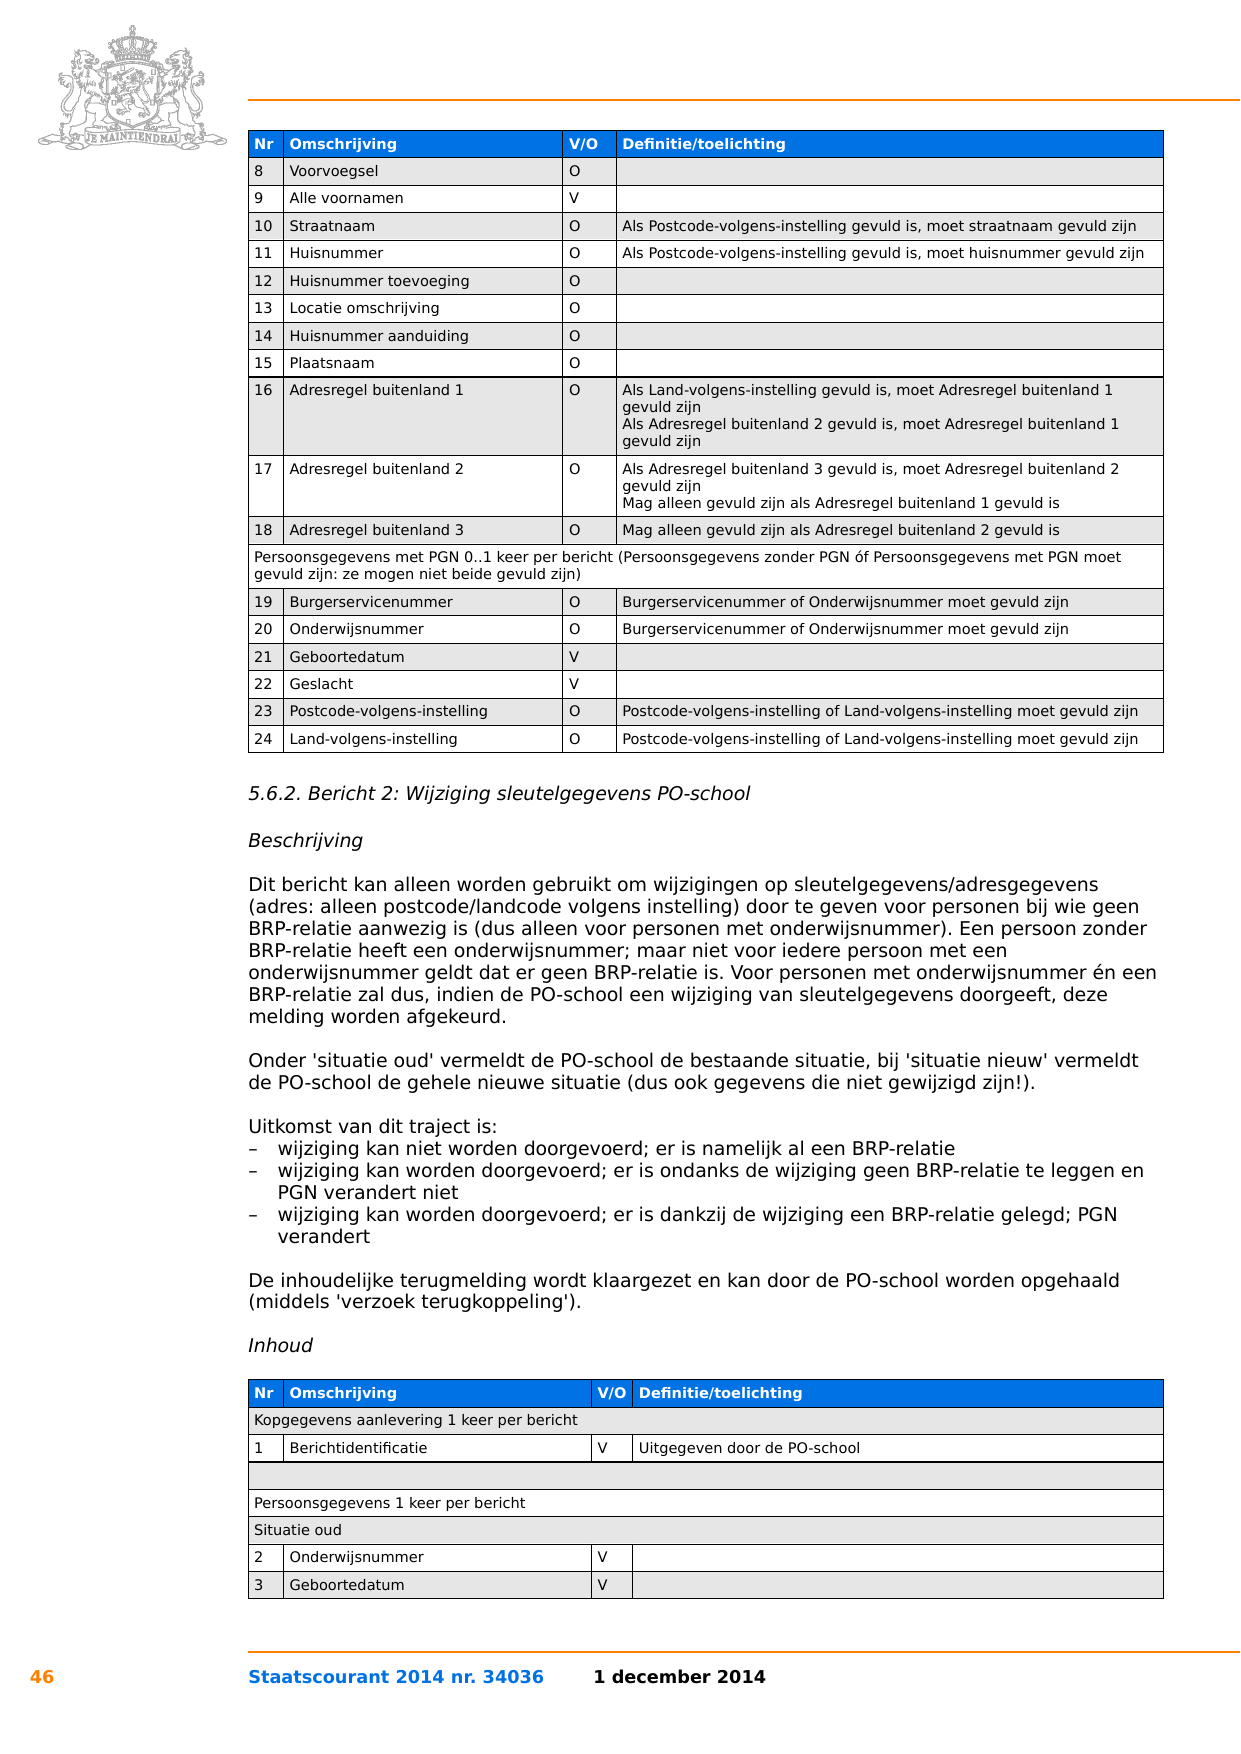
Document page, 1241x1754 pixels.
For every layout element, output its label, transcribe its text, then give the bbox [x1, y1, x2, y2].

table_cell O [563, 158, 616, 185]
table_cell Als Adresregel buitenland 3 gevuld is, moet Adresregel buitenland 2 gevuld zijn Mag alleen gevuld zijn als Adresregel buitenland 1 gevuld is [617, 456, 1163, 516]
table_cell [617, 350, 1163, 376]
table_cell 21 [249, 644, 283, 670]
table_cell 8 [249, 158, 283, 185]
table_cell Plaatsnaam [284, 350, 562, 376]
table_cell O [563, 213, 616, 239]
table_cell Berichtidentificatie [284, 1435, 591, 1461]
table_cell V [563, 671, 616, 697]
table_header Definitie/toelichting [617, 131, 1163, 157]
table_cell 14 [249, 323, 283, 349]
table_cell 11 [249, 241, 283, 267]
table_header Omschrijving [284, 1380, 591, 1407]
text Dit bericht kan alleen worden gebruikt om wijzigingen op sleutelgegevens/adresgegevens (adres: alleen postcode/landcode volgens instelling) door te geven voor personen bij wie geen BRP-relatie aanwezig is (dus alleen voor personen met onderwijsnummer). Een persoon zonder BRP-relatie heeft een onderwijsnummer; maar niet voor iedere persoon met een onderwijsnummer geldt dat er geen BRP-relatie is. Voor personen met onderwijsnummer én een BRP-relatie zal dus, indien de PO-school een wijziging van sleutelgegevens doorgeeft, deze melding worden afgekeurd. [248, 874, 1163, 1028]
table_cell 16 [249, 378, 283, 455]
table_cell O [563, 323, 616, 349]
table_cell 23 [249, 699, 283, 725]
table_cell O [563, 517, 616, 543]
table_header Definitie/toelichting [633, 1380, 1163, 1407]
table_cell Onderwijsnummer [284, 616, 562, 643]
table_cell Burgerservicenummer [284, 589, 562, 615]
text Uitkomst van dit traject is: [248, 1116, 1163, 1138]
table_cell Situatie oud [249, 1517, 1163, 1543]
table_cell V [563, 644, 616, 670]
table_cell [617, 158, 1163, 185]
table_cell Burgerservicenummer of Onderwijsnummer moet gevuld zijn [617, 589, 1163, 615]
table_cell 20 [249, 616, 283, 643]
text – wijziging kan worden doorgevoerd; er is ondanks de wijziging geen BRP-relatie te leggen en PGN verandert niet [248, 1160, 1163, 1204]
table_cell Adresregel buitenland 2 [284, 456, 562, 516]
table_cell V [563, 186, 616, 212]
table_cell O [563, 268, 616, 294]
table_header V/O [592, 1380, 632, 1407]
table_cell V [592, 1572, 632, 1598]
table_cell O [563, 241, 616, 267]
text – wijziging kan worden doorgevoerd; er is dankzij de wijziging een BRP-relatie gelegd; PGN verandert [248, 1204, 1163, 1248]
table_cell 12 [249, 268, 283, 294]
table_cell O [563, 350, 616, 376]
table_header V/O [563, 131, 616, 157]
table_cell [617, 186, 1163, 212]
text – wijziging kan niet worden doorgevoerd; er is namelijk al een BRP-relatie [248, 1138, 1163, 1160]
table_cell [633, 1545, 1163, 1571]
table_cell Postcode-volgens-instelling of Land-volgens-instelling moet gevuld zijn [617, 726, 1163, 752]
table_cell 15 [249, 350, 283, 376]
table_cell Postcode-volgens-instelling [284, 699, 562, 725]
table_cell Persoonsgegevens met PGN 0..1 keer per bericht (Persoonsgegevens zonder PGN óf Persoonsgegevens met PGN moet gevuld zijn: ze mogen niet beide gevuld zijn) [249, 545, 1163, 588]
table_cell Onderwijsnummer [284, 1545, 591, 1571]
table_cell [249, 1463, 1163, 1489]
table_cell 24 [249, 726, 283, 752]
table_cell 22 [249, 671, 283, 697]
table_cell Huisnummer [284, 241, 562, 267]
table_cell Adresregel buitenland 3 [284, 517, 562, 543]
text Onder 'situatie oud' vermeldt de PO-school de bestaande situatie, bij 'situatie nieuw' vermeldt de PO-school de gehele nieuwe situatie (dus ook gegevens die niet gewijzigd zijn!). [248, 1050, 1163, 1094]
table_cell Locatie omschrijving [284, 295, 562, 322]
table_cell 19 [249, 589, 283, 615]
table_cell Als Postcode-volgens-instelling gevuld is, moet huisnummer gevuld zijn [617, 241, 1163, 267]
table_cell Uitgegeven door de PO-school [633, 1435, 1163, 1461]
table_cell 10 [249, 213, 283, 239]
table_cell [617, 671, 1163, 697]
table_cell Als Land-volgens-instelling gevuld is, moet Adresregel buitenland 1 gevuld zijn Als Adresregel buitenland 2 gevuld is, moet Adresregel buitenland 1 gevuld zijn [617, 378, 1163, 455]
table_cell [617, 295, 1163, 322]
table_cell [617, 644, 1163, 670]
table_cell Geboortedatum [284, 1572, 591, 1598]
table_cell 3 [249, 1572, 283, 1598]
table_cell Alle voornamen [284, 186, 562, 212]
table_cell Huisnummer toevoeging [284, 268, 562, 294]
table_cell O [563, 295, 616, 322]
picture [38, 25, 227, 150]
table_cell Kopgegevens aanlevering 1 keer per bericht [249, 1408, 1163, 1434]
table_cell V [592, 1435, 632, 1461]
table_cell O [563, 589, 616, 615]
text De inhoudelijke terugmelding wordt klaargezet en kan door de PO-school worden opgehaald (middels 'verzoek terugkoppeling'). [248, 1269, 1163, 1313]
table_cell O [563, 699, 616, 725]
table_header Omschrijving [284, 131, 562, 157]
table_cell [617, 323, 1163, 349]
subtitle Beschrijving [248, 830, 1163, 852]
table_cell Als Postcode-volgens-instelling gevuld is, moet straatnaam gevuld zijn [617, 213, 1163, 239]
table_cell O [563, 616, 616, 643]
table_cell 2 [249, 1545, 283, 1571]
subtitle 5.6.2. Bericht 2: Wijziging sleutelgegevens PO-school [248, 783, 1163, 805]
table_cell [633, 1572, 1163, 1598]
table_cell Postcode-volgens-instelling of Land-volgens-instelling moet gevuld zijn [617, 699, 1163, 725]
table_cell Geslacht [284, 671, 562, 697]
table_cell 9 [249, 186, 283, 212]
table_cell 18 [249, 517, 283, 543]
subtitle Inhoud [248, 1335, 1163, 1357]
table_cell O [563, 456, 616, 516]
table_cell 17 [249, 456, 283, 516]
table_cell Land-volgens-instelling [284, 726, 562, 752]
table_cell Mag alleen gevuld zijn als Adresregel buitenland 2 gevuld is [617, 517, 1163, 543]
table_cell Burgerservicenummer of Onderwijsnummer moet gevuld zijn [617, 616, 1163, 643]
table_cell Huisnummer aanduiding [284, 323, 562, 349]
table_cell 1 [249, 1435, 283, 1461]
table_cell O [563, 726, 616, 752]
table_cell Geboortedatum [284, 644, 562, 670]
table_cell Adresregel buitenland 1 [284, 378, 562, 455]
table_cell [617, 268, 1163, 294]
table_cell O [563, 378, 616, 455]
table_cell Voorvoegsel [284, 158, 562, 185]
table_cell Persoonsgegevens 1 keer per bericht [249, 1490, 1163, 1516]
table_header Nr [249, 131, 283, 157]
table_cell Straatnaam [284, 213, 562, 239]
table_cell V [592, 1545, 632, 1571]
table_cell 13 [249, 295, 283, 322]
table_header Nr [249, 1380, 283, 1407]
